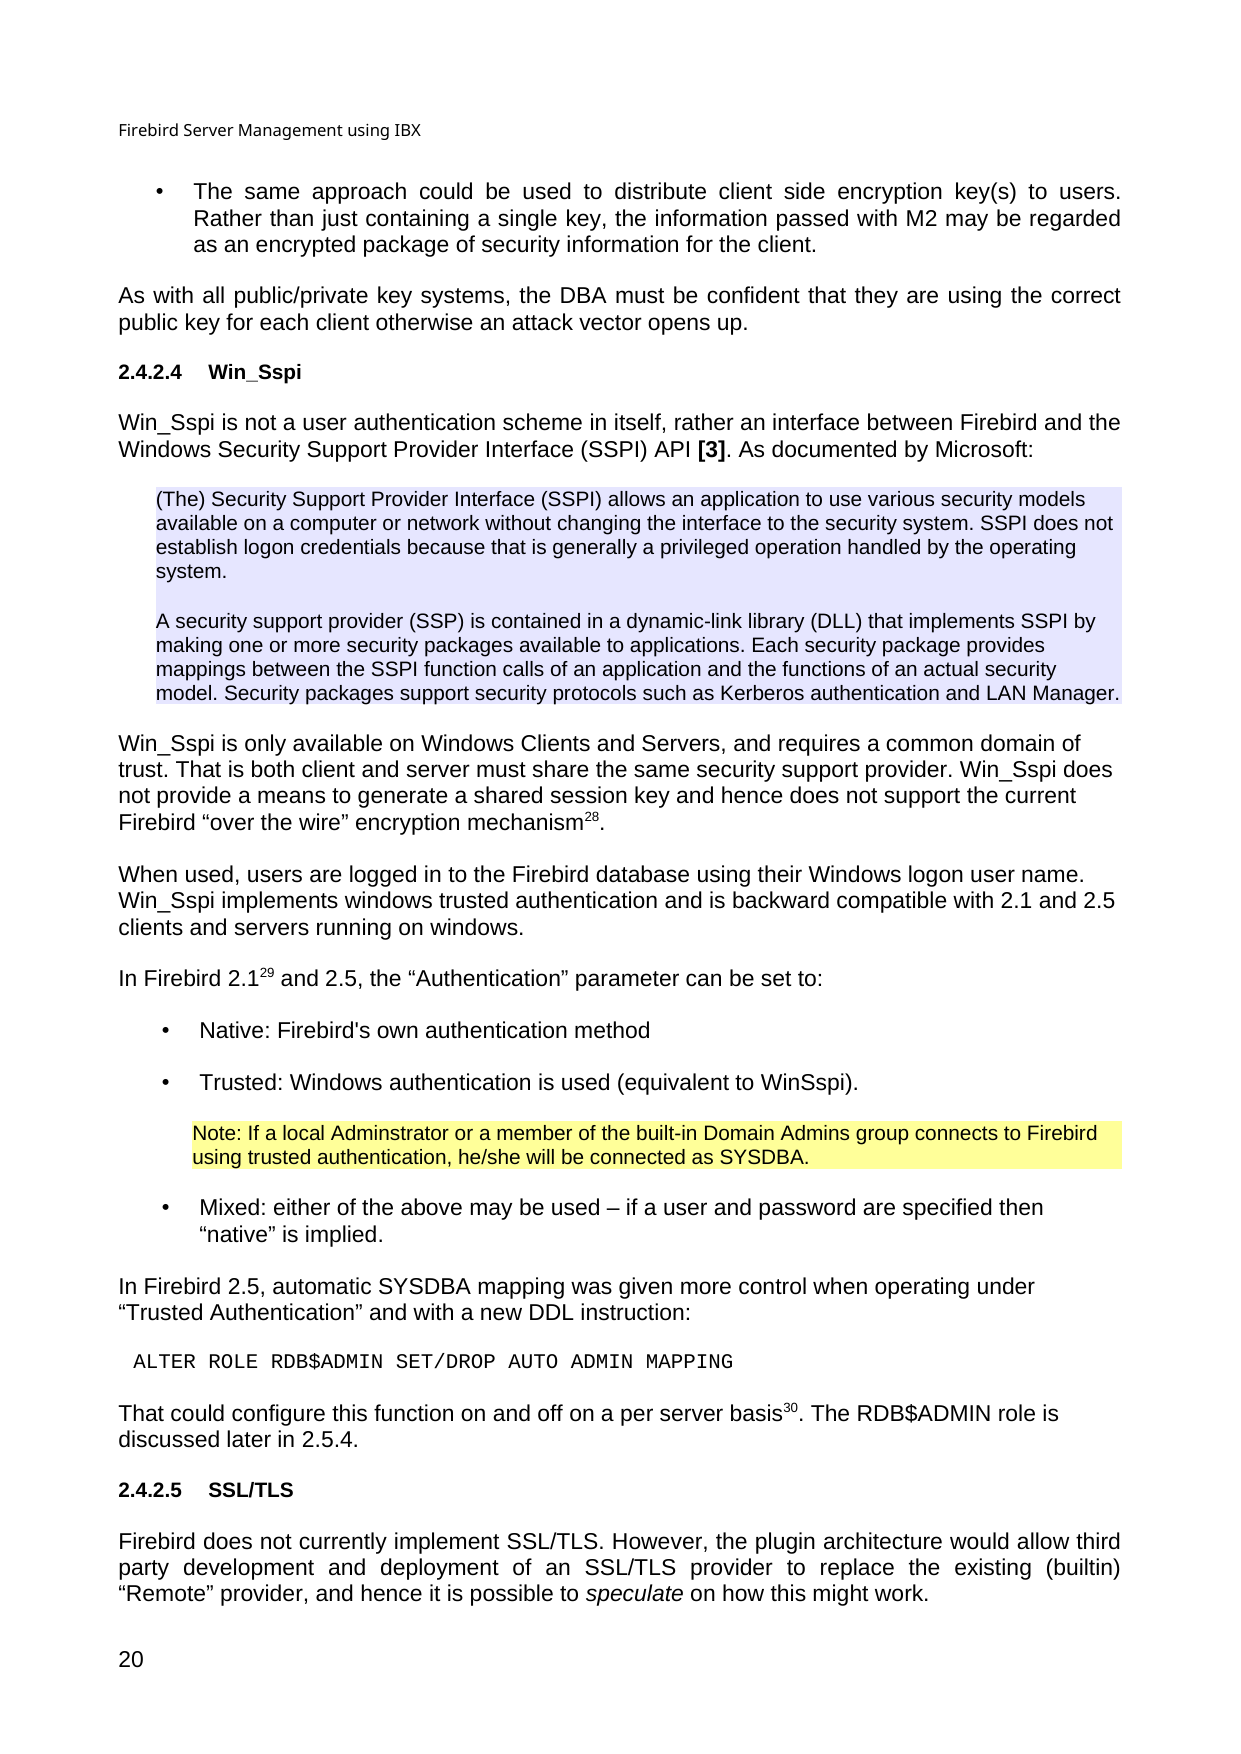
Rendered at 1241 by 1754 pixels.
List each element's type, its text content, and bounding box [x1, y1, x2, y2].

text Win_Sspi is only available on Windows Clients and Servers, and requires a common domain of trust. That is both client and server must share the same security support provider. Win_Sspi does not provide a means to generate a shared session key and hence does not support the current Firebird “over the wire” encryption mechanism. [118, 730, 1122, 835]
list Native: Firebird's own authentication method [162, 1017, 1122, 1043]
text When used, users are logged in to the Firebird database using their Windows logon user name. Win_Sspi implements windows trusted authentication and is backward compatible with 2.1 and 2.5 clients and servers running on windows. [118, 861, 1122, 940]
text As with all public/private key systems, the DBA must be confident that they are using the correct public key for each client otherwise an attack vector opens up. [118, 282, 1122, 335]
text Firebird does not currently implement SSL/TLS. However, the plugin architecture would allow third party development and deployment of an SSL/TLS provider to replace the existing (builtin) “Remote” provider, and hence it is possible to speculate on how this might work. [118, 1528, 1122, 1607]
text Win_Sspi is not a user authentication scheme in itself, rather an interface between Firebird and the Windows Security Support Provider Interface (SSPI) API [3]. As documented by Microsoft: [118, 409, 1122, 462]
text In Firebird 2.1 and 2.5, the “Authentication” parameter can be set to: [118, 965, 1122, 992]
text In Firebird 2.5, automatic SYSDBA mapping was given more control when operating under “Trusted Authentication” and with a new DDL instruction: [118, 1273, 1122, 1325]
list Mixed: either of the above may be used – if a user and password are specified then “native” is implied. [162, 1194, 1122, 1247]
text (The) Security Support Provider Interface (SSPI) allows an application to use various security models available on a computer or network without changing the interface to the security system. SSPI does not establish logon credentials because that is generally a privileged operation handled by the operating system. [156, 487, 1122, 583]
text That could configure this function on and off on a per server basis. The RDB$ADMIN role is discussed later in 2.5.4. [118, 1400, 1122, 1453]
text ALTER ROLE RDB$ADMIN SET/DROP AUTO ADMIN MAPPING [133, 1351, 1122, 1374]
text Note: If a local Adminstrator or a member of the built-in Domain Admins group connects to Firebird using trusted authentication, he/she will be connected as SYSDBA. [192, 1121, 1122, 1169]
subtitle Win_Sspi [118, 360, 1122, 384]
subtitle SSL/TLS [118, 1478, 1122, 1502]
text A security support provider (SSP) is contained in a dynamic-link library (DLL) that implements SSPI by making one or more security packages available to applications. Each security package provides mappings between the SSPI function calls of an application and the functions of an actual security model. Security packages support security protocols such as Kerberos authentication and LAN Manager. [156, 608, 1122, 704]
list The same approach could be used to distribute client side encryption key(s) to users. Rather than just containing a single key, the information passed with M2 may be regarded as an encrypted package of security information for the client. [156, 178, 1122, 257]
list Trusted: Windows authentication is used (equivalent to WinSspi). [162, 1069, 1122, 1095]
